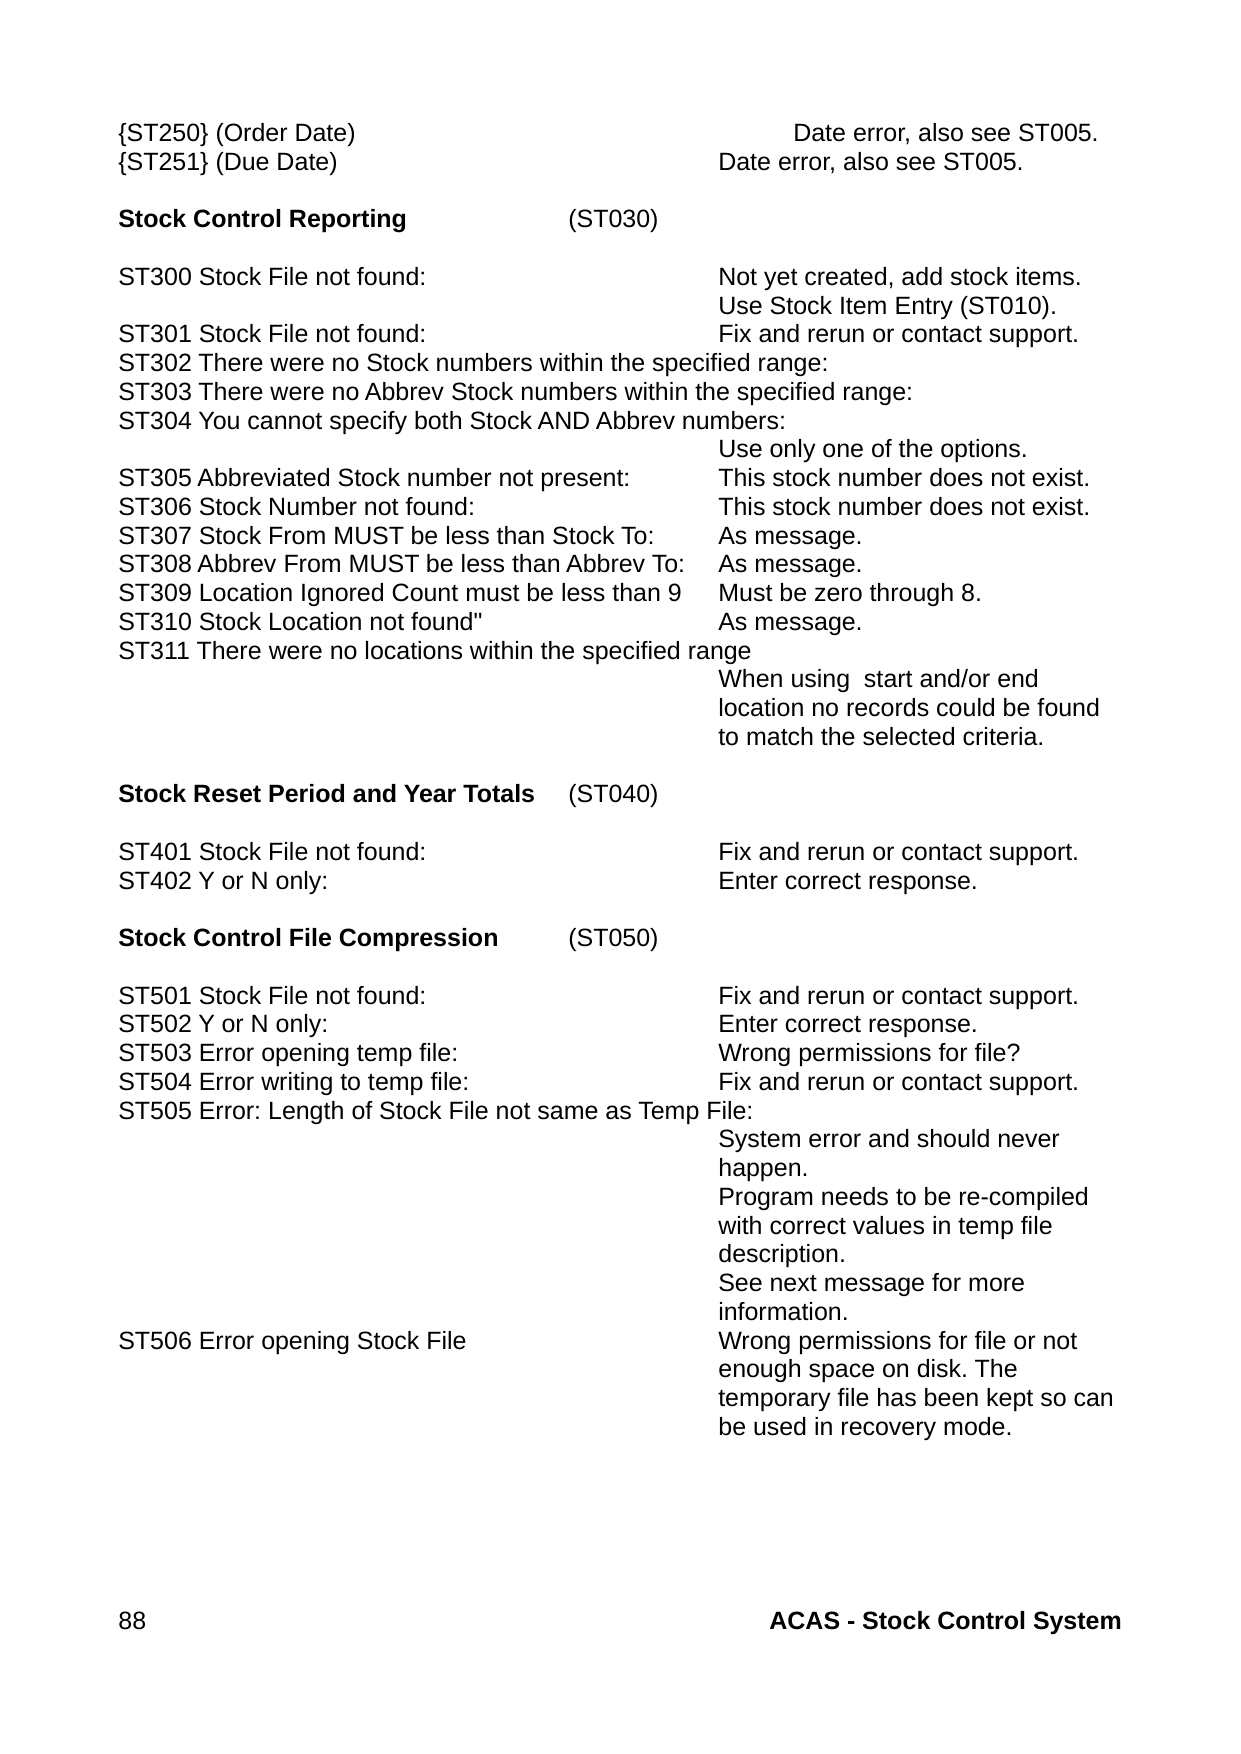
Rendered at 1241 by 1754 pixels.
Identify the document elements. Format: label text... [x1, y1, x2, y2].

text ST401 Stock File not found: Fix and rerun or contact support. [118, 837, 1122, 866]
text ST503 Error opening temp file: Wrong permissions for file? [118, 1038, 1122, 1067]
text When using start and/or end [118, 664, 1122, 693]
text ST310 Stock Location not found" As message. [118, 607, 1122, 636]
text See next message for more [118, 1268, 1122, 1297]
text ST305 Abbreviated Stock number not present: This stock number does not exist. [118, 463, 1122, 492]
text to match the selected criteria. [118, 722, 1122, 751]
text with correct values in temp file [118, 1211, 1122, 1239]
text enough space on disk. The [118, 1354, 1122, 1383]
text ST501 Stock File not found: Fix and rerun or contact support. [118, 981, 1122, 1009]
text description. [118, 1239, 1122, 1268]
text ST504 Error writing to temp file: Fix and rerun or contact support. [118, 1067, 1122, 1096]
text information. [118, 1297, 1122, 1326]
text ST308 Abbrev From MUST be less than Abbrev To: As message. [118, 549, 1122, 578]
text be used in recovery mode. [118, 1412, 1122, 1441]
text ST311 There were no locations within the specified range [118, 636, 1122, 664]
text {ST251} (Due Date) Date error, also see ST005. [118, 147, 1122, 176]
text temporary file has been kept so can [118, 1383, 1122, 1412]
text Stock Control File Compression (ST050) [118, 923, 1122, 952]
text ST306 Stock Number not found: This stock number does not exist. [118, 492, 1122, 521]
text ST300 Stock File not found: Not yet created, add stock items. Use Stock Item Entry (ST010). [118, 262, 1122, 319]
text ST307 Stock From MUST be less than Stock To: As message. [118, 521, 1122, 549]
text {ST250} (Order Date) Date error, also see ST005. [118, 118, 1122, 147]
text Use only one of the options. [118, 434, 1122, 463]
text Stock Control Reporting (ST030) [118, 204, 1122, 233]
text ST505 Error: Length of Stock File not same as Temp File: [118, 1096, 1122, 1124]
text ST309 Location Ignored Count must be less than 9 Must be zero through 8. [118, 578, 1122, 607]
text ST302 There were no Stock numbers within the specified range: [118, 348, 1122, 377]
text ST402 Y or N only: Enter correct response. [118, 866, 1122, 894]
text ST304 You cannot specify both Stock AND Abbrev numbers: [118, 406, 1122, 434]
text location no records could be found [118, 693, 1122, 722]
text Program needs to be re-compiled [118, 1182, 1122, 1211]
text ST301 Stock File not found: Fix and rerun or contact support. [118, 319, 1122, 348]
text System error and should never [118, 1124, 1122, 1153]
text ST506 Error opening Stock File Wrong permissions for file or not [118, 1326, 1122, 1354]
text ST303 There were no Abbrev Stock numbers within the specified range: [118, 377, 1122, 406]
text happen. [118, 1153, 1122, 1182]
text Stock Reset Period and Year Totals (ST040) [118, 779, 1122, 808]
text ST502 Y or N only: Enter correct response. [118, 1009, 1122, 1038]
